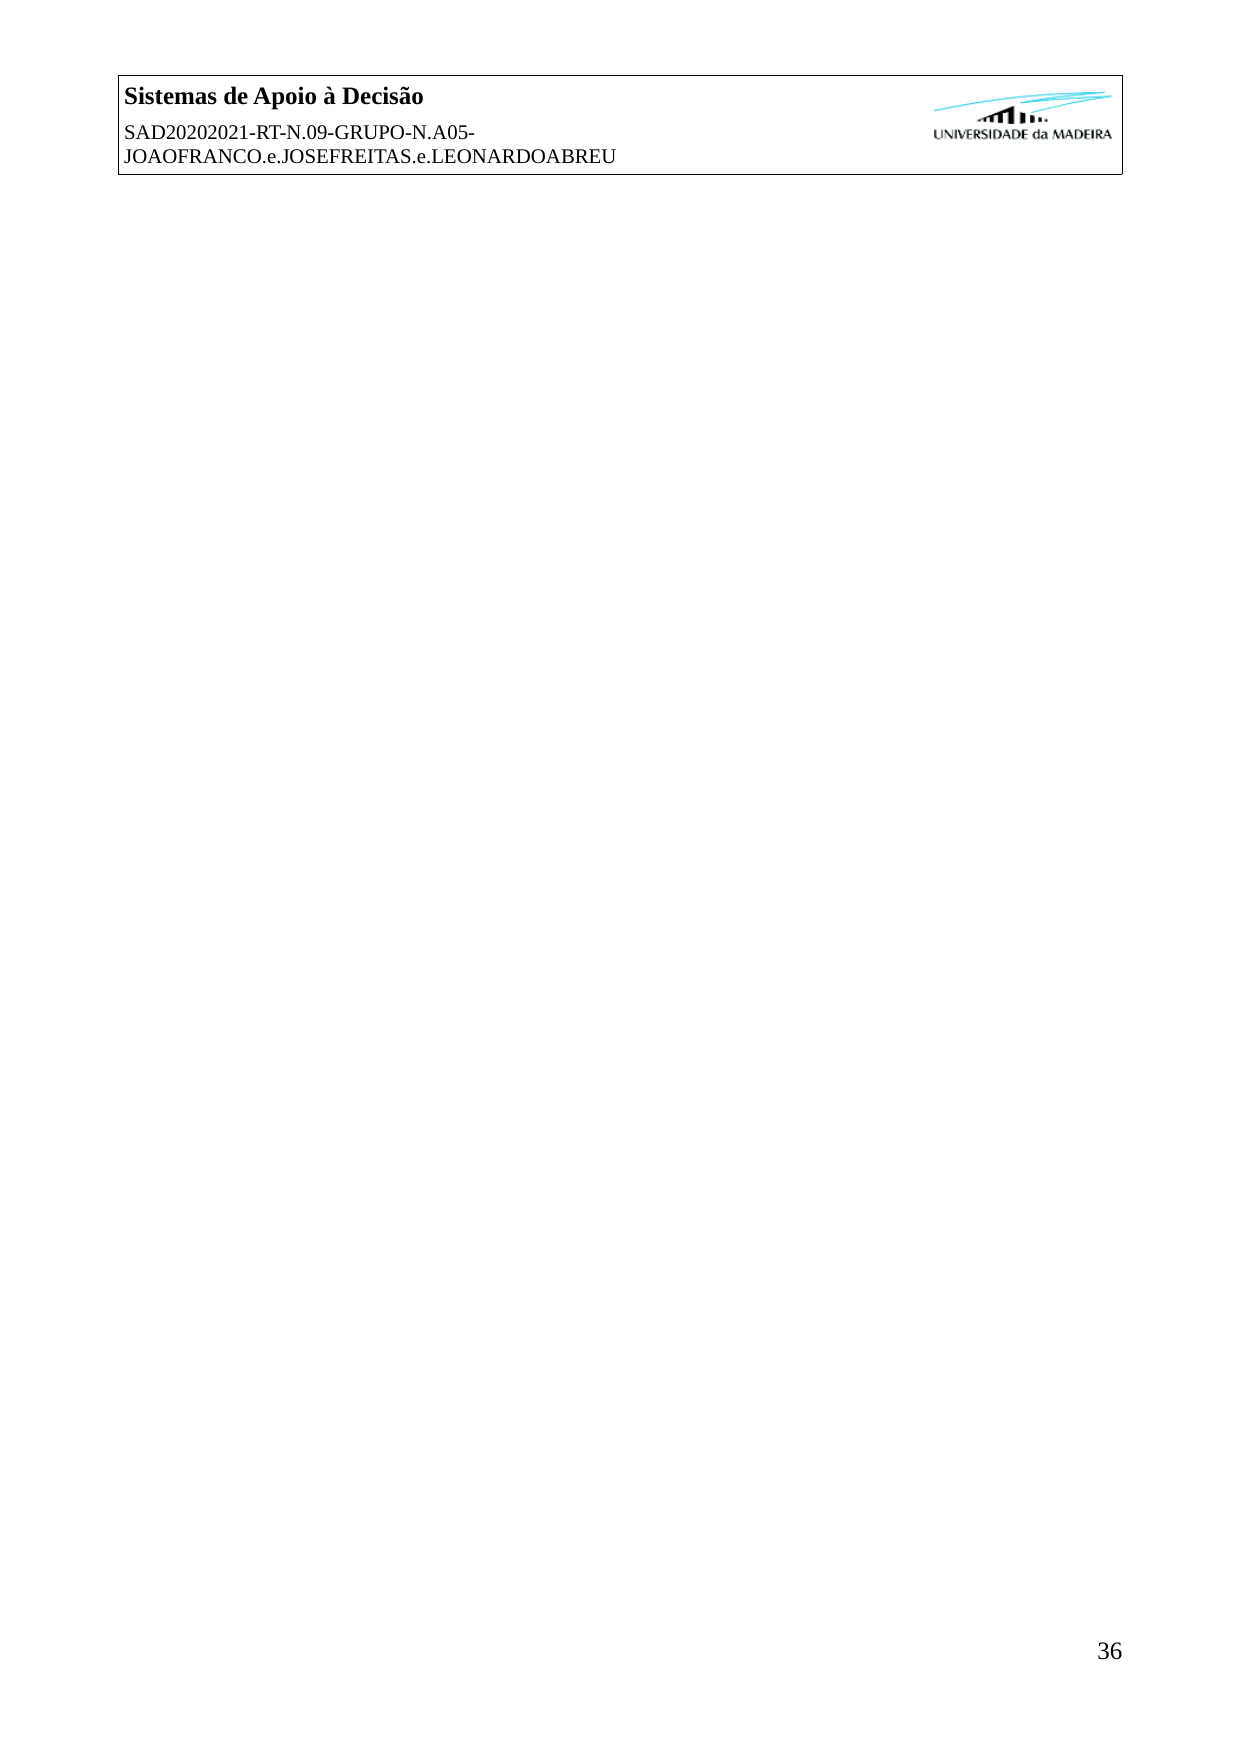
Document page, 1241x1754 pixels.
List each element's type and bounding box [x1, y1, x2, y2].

picture [919, 80, 1120, 146]
